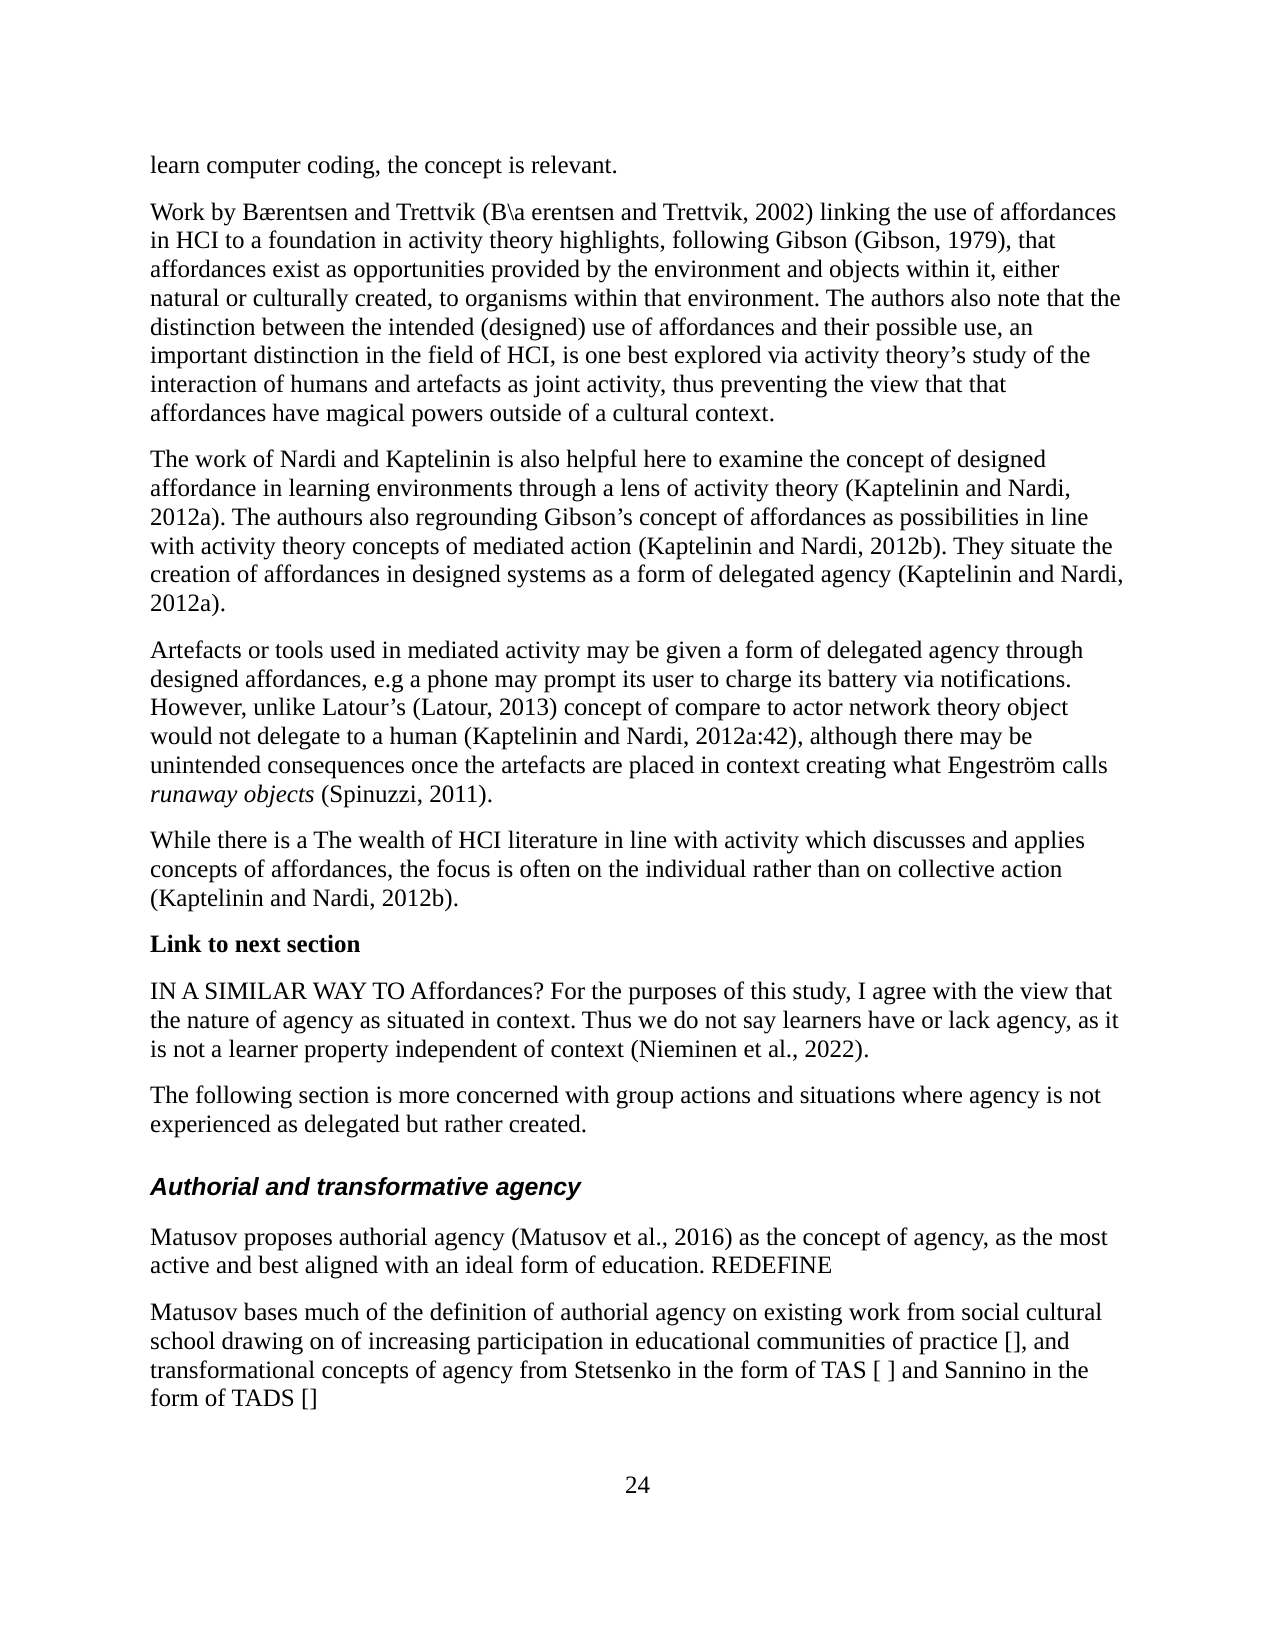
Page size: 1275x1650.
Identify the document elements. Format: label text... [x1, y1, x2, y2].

text IN A SIMILAR WAY TO Affordances? For the purposes of this study, I agree with the view that the nature of agency as situated in context. Thus we do not say learners have or lack agency, as it is not a learner property independent of context (Nieminen et al., 2022). [150, 976, 1125, 1062]
text The following section is more concerned with group actions and situations where agency is not experienced as delegated but rather created. [150, 1080, 1125, 1138]
text Link to next section [150, 929, 1125, 958]
text learn computer coding, the concept is relevant. [150, 150, 1125, 179]
text Work by Bærentsen and Trettvik (B\a erentsen and Trettvik, 2002) linking the use of affordances in HCI to a foundation in activity theory highlights, following Gibson (Gibson, 1979), that affordances exist as opportunities provided by the environment and objects within it, either natural or culturally created, to organisms within that environment. The authors also note that the distinction between the intended (designed) use of affordances and their possible use, an important distinction in the field of HCI, is one best explored via activity theory’s study of the interaction of humans and artefacts as joint activity, thus preventing the view that that affordances have magical powers outside of a cultural context. [150, 197, 1125, 427]
text Matusov bases much of the definition of authorial agency on existing work from social cultural school drawing on of increasing participation in educational communities of practice [], and transformational concepts of agency from Stetsenko in the form of TAS [ ] and Sannino in the form of TADS [] [150, 1297, 1125, 1412]
text Artefacts or tools used in mediated activity may be given a form of delegated agency through designed affordances, e.g a phone may prompt its user to charge its battery via notifications. However, unlike Latour’s (Latour, 2013) concept of compare to actor network theory object would not delegate to a human (Kaptelinin and Nardi, 2012a:42), although there may be unintended consequences once the artefacts are placed in context creating what Engeström calls runaway objects (Spinuzzi, 2011). [150, 635, 1125, 807]
text The work of Nardi and Kaptelinin is also helpful here to examine the concept of designed affordance in learning environments through a lens of activity theory (Kaptelinin and Nardi, 2012a). The authours also regrounding Gibson’s concept of affordances as possibilities in line with activity theory concepts of mediated action (Kaptelinin and Nardi, 2012b). They situate the creation of affordances in designed systems as a form of delegated agency (Kaptelinin and Nardi, 2012a). [150, 444, 1125, 617]
text While there is a The wealth of HCI literature in line with activity which discusses and applies concepts of affordances, the focus is often on the individual rather than on collective action (Kaptelinin and Nardi, 2012b). [150, 825, 1125, 912]
text Matusov proposes authorial agency (Matusov et al., 2016) as the concept of agency, as the most active and best aligned with an ideal form of education. REDEFINE [150, 1222, 1125, 1279]
subtitle Authorial and transformative agency [150, 1172, 1125, 1200]
